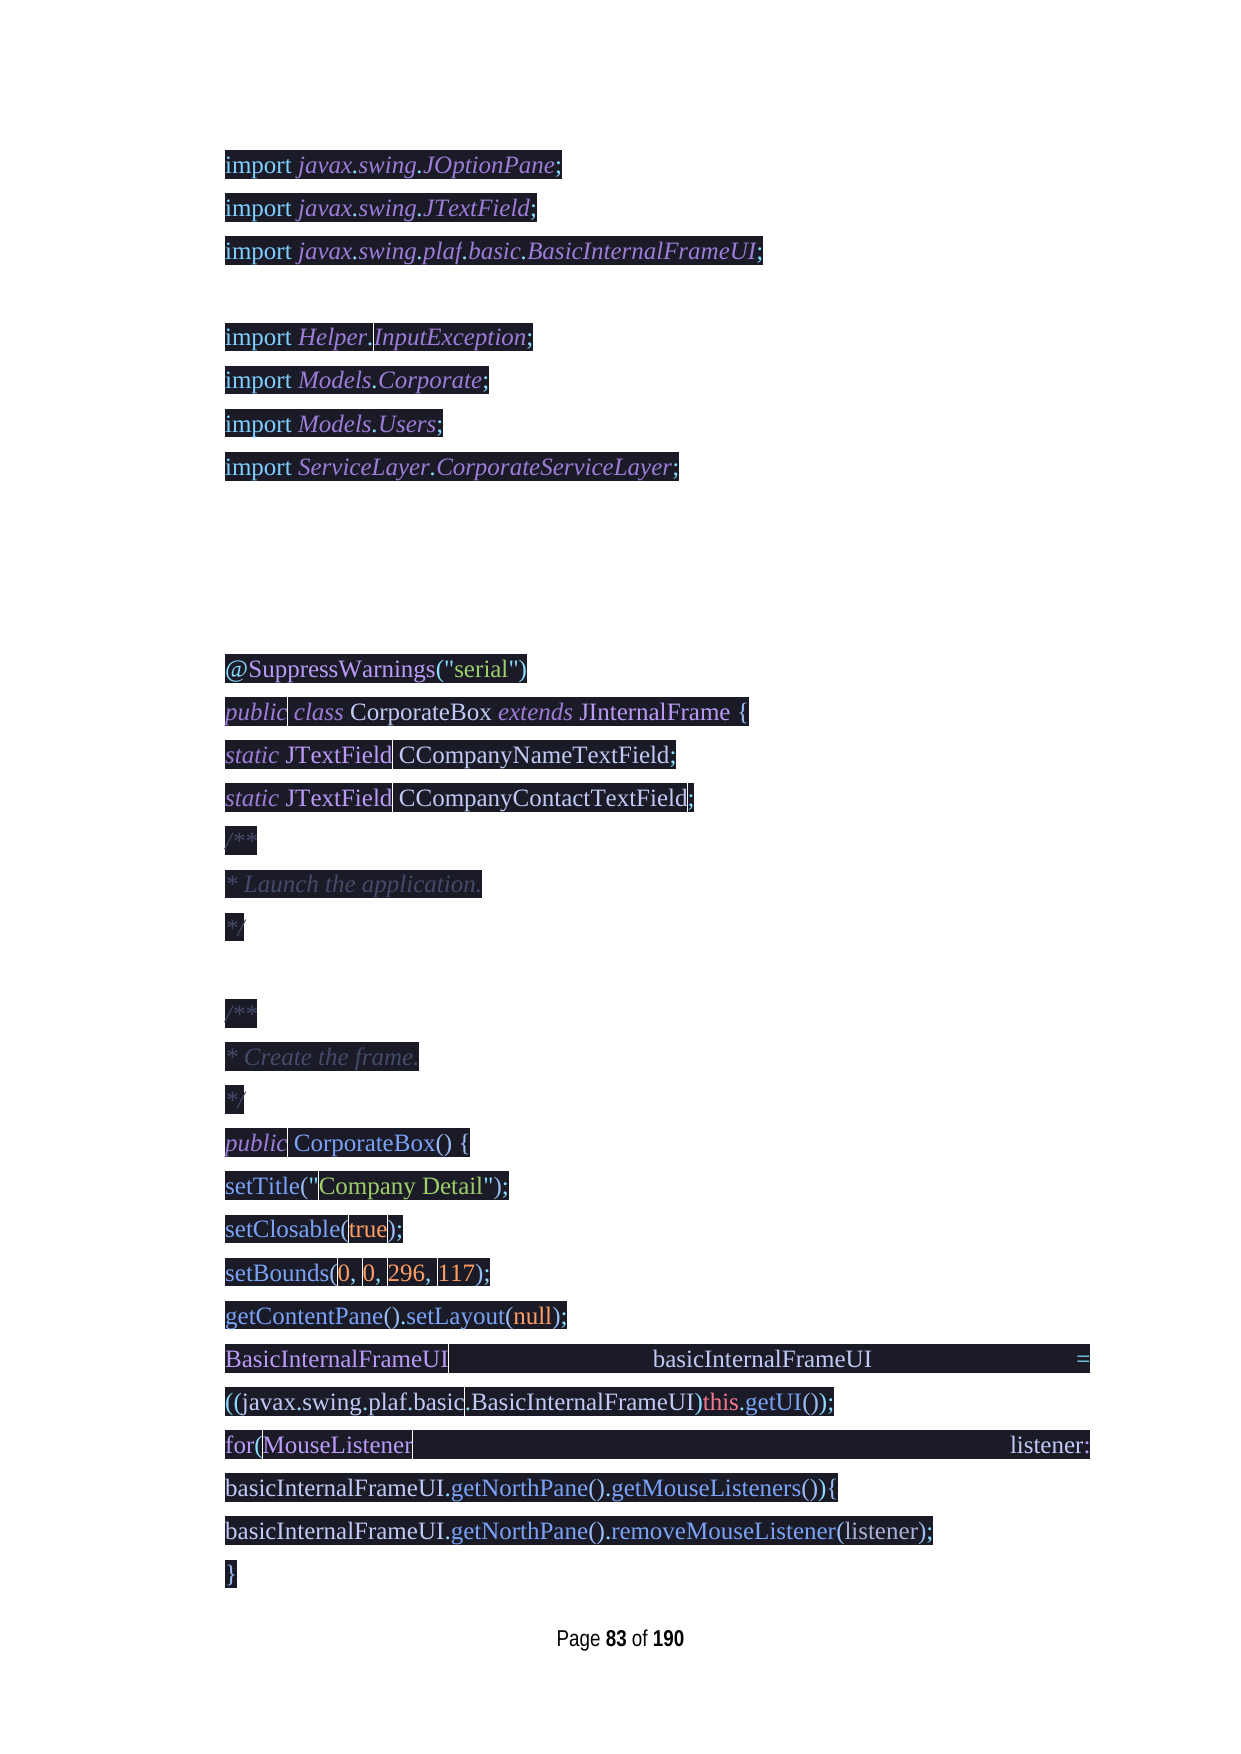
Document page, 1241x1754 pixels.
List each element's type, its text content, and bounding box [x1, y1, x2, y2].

text static JTextField CCompanyNameTextField; [225, 740, 1090, 769]
text /** [225, 999, 1090, 1028]
text setBounds(0, 0, 296, 117); [225, 1258, 1090, 1286]
text * Launch the application. [225, 869, 1090, 898]
text BasicInternalFrameUI basicInternalFrameUI = ((javax.swing.plaf.basic.BasicInternalFrameUI)this.getUI()); [225, 1344, 1090, 1416]
text @SuppressWarnings("serial") [225, 654, 1090, 683]
text import javax.swing.JTextField; [225, 193, 1090, 222]
text import Models.Users; [225, 409, 1090, 437]
text * Create the frame. [225, 1042, 1090, 1071]
text static JTextField CCompanyContactTextField; [225, 783, 1090, 812]
text */ [225, 1085, 1090, 1114]
text import javax.swing.plaf.basic.BasicInternalFrameUI; [225, 236, 1090, 265]
text } [225, 1559, 1090, 1588]
text public CorporateBox() { [225, 1128, 1090, 1157]
text import javax.swing.JOptionPane; [225, 150, 1090, 179]
text public class CorporateBox extends JInternalFrame { [225, 697, 1090, 726]
text */ [225, 913, 1090, 941]
text import Helper.InputException; [225, 322, 1090, 351]
text import ServiceLayer.CorporateServiceLayer; [225, 452, 1090, 481]
text import Models.Corporate; [225, 366, 1090, 394]
text /** [225, 826, 1090, 855]
text getContentPane().setLayout(null); [225, 1301, 1090, 1329]
text for(MouseListener listener: basicInternalFrameUI.getNorthPane().getMouseListeners()){ [225, 1430, 1090, 1502]
text setClosable(true); [225, 1214, 1090, 1243]
text basicInternalFrameUI.getNorthPane().removeMouseListener(listener); [225, 1516, 1090, 1545]
text setTitle("Company Detail"); [225, 1171, 1090, 1200]
